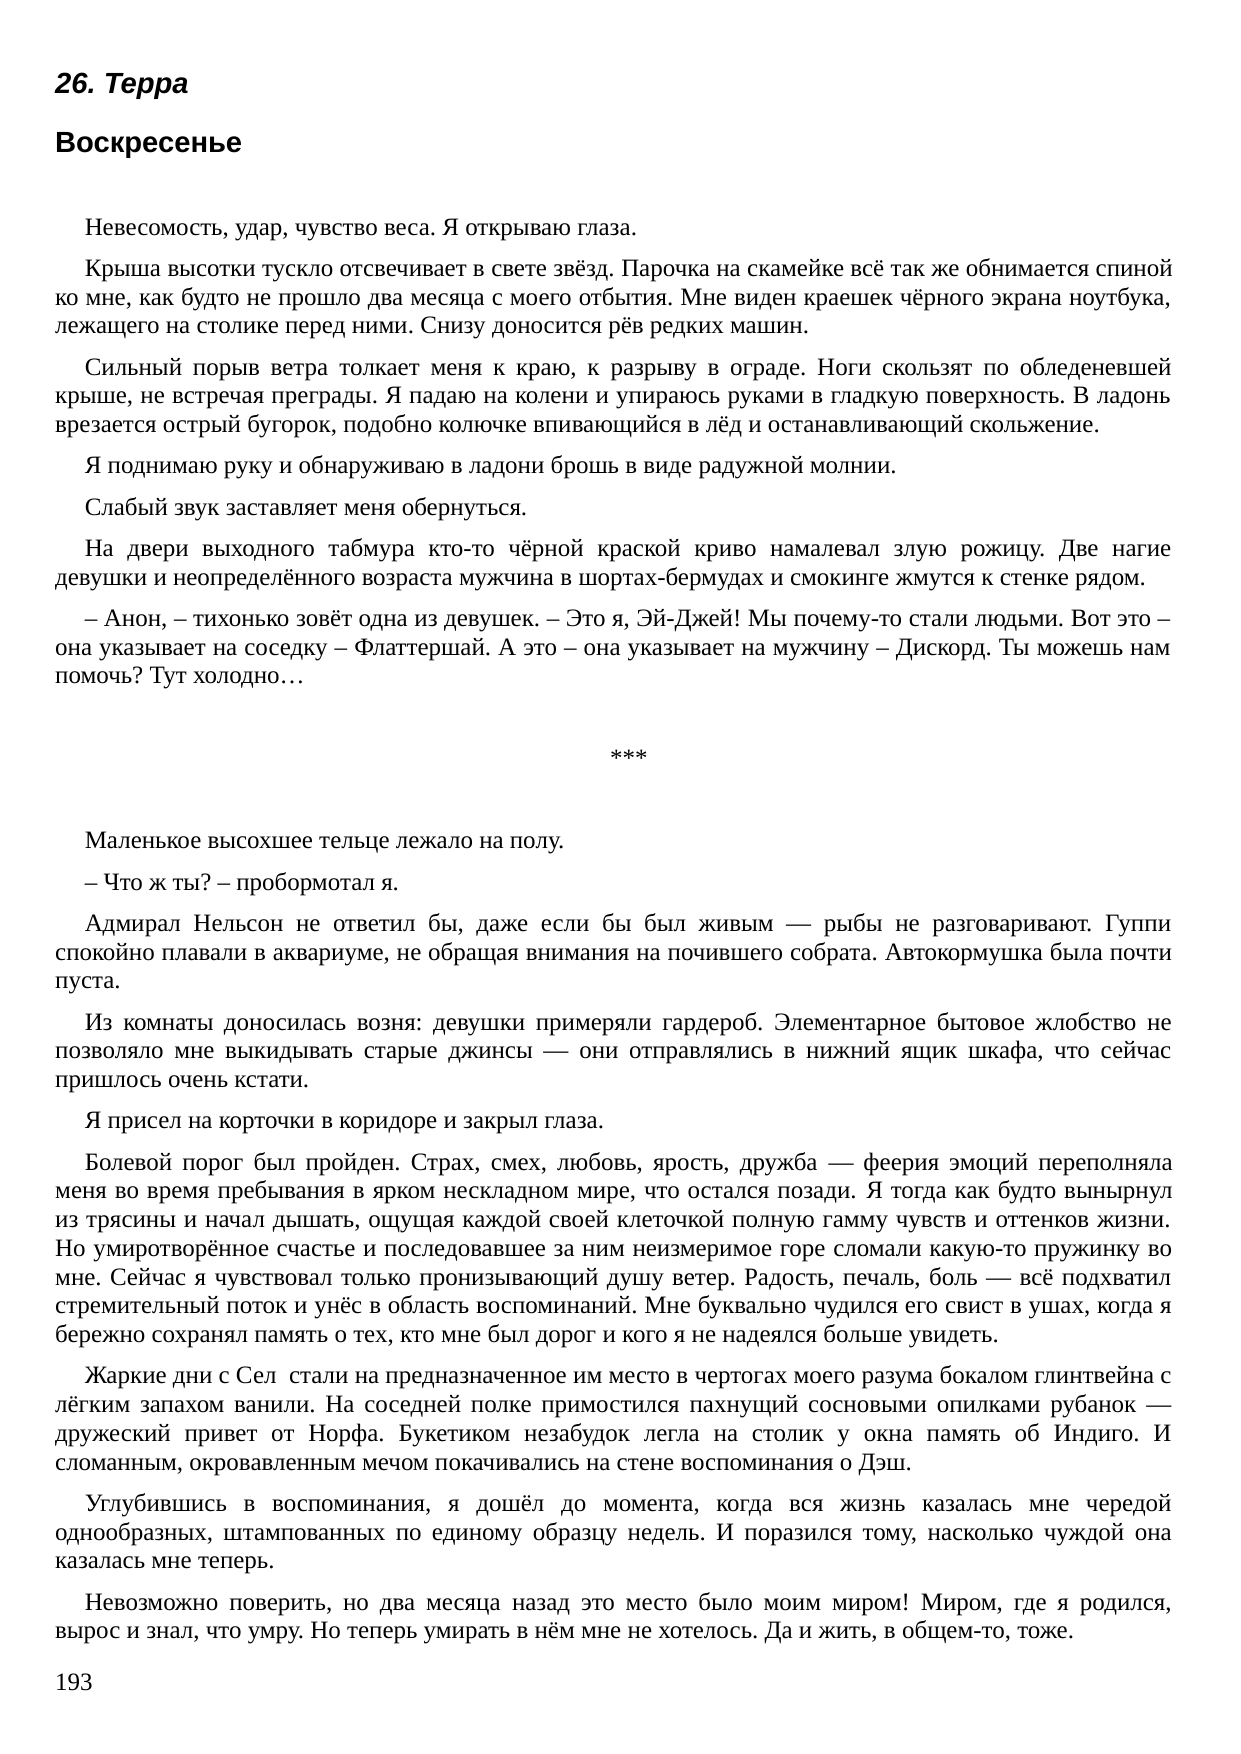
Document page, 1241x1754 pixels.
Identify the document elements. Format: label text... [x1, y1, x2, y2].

text Невозможно поверить, но два месяца назад это место было моим миром! Миром, где я родился, вырос и знал, что умру. Но теперь умирать в нём мне не хотелось. Да и жить, в общем-то, тоже. [55, 1587, 1173, 1644]
text Слабый звук заставляет меня обернуться. [55, 492, 1173, 521]
text Я присел на корточки в коридоре и закрыл глаза. [55, 1106, 1173, 1134]
text Невесомость, удар, чувство веса. Я открываю глаза. [55, 212, 1173, 241]
text *** [55, 743, 1173, 772]
text Крыша высотки тускло отсвечивает в свете звёзд. Парочка на скамейке всё так же обнимается спиной ко мне, как будто не прошло два месяца с моего отбытия. Мне виден краешек чёрного экрана ноутбука, лежащего на столике перед ними. Снизу доносится рёв редких машин. [55, 253, 1173, 339]
subtitle 26. Терра [55, 66, 1173, 99]
text Болевой порог был пройден. Страх, смех, любовь, ярость, дружба — феерия эмоций переполняла меня во время пребывания в ярком нескладном мире, что остался позади. Я тогда как будто вынырнул из трясины и начал дышать, ощущая каждой своей клеточкой полную гамму чувств и оттенков жизни. Но умиротворённое счастье и последовавшее за ним неизмеримое горе сломали какую-то пружинку во мне. Сейчас я чувствовал только пронизывающий душу ветер. Радость, печаль, боль — всё подхватил стремительный поток и унёс в область воспоминаний. Мне буквально чудился его свист в ушах, когда я бережно сохранял память о тех, кто мне был дорог и кого я не надеялся больше увидеть. [55, 1147, 1173, 1348]
subtitle Воскресенье [55, 124, 1173, 158]
text Маленькое высохшее тельце лежало на полу. [55, 826, 1173, 854]
text – Что ж ты? – пробормотал я. [55, 867, 1173, 896]
text Жаркие дни с Сел стали на предназначенное им место в чертогах моего разума бокалом глинтвейна с лёгким запахом ванили. На соседней полке примостился пахнущий сосновыми опилками рубанок — дружеский привет от Норфа. Букетиком незабудок легла на столик у окна память об Индиго. И сломанным, окровавленным мечом покачивались на стене воспоминания о Дэш. [55, 1361, 1173, 1476]
text Сильный порыв ветра толкает меня к краю, к разрыву в ограде. Ноги скользят по обледеневшей крыше, не встречая преграды. Я падаю на колени и упираюсь руками в гладкую поверхность. В ладонь врезается острый бугорок, подобно колючке впивающийся в лёд и останавливающий скольжение. [55, 352, 1173, 438]
text Адмирал Нельсон не ответил бы, даже если бы был живым — рыбы не разговаривают. Гуппи спокойно плавали в аквариуме, не обращая внимания на почившего собрата. Автокормушка была почти пуста. [55, 908, 1173, 994]
text Я поднимаю руку и обнаруживаю в ладони брошь в виде радужной молнии. [55, 451, 1173, 479]
text Из комнаты доносилась возня: девушки примеряли гардероб. Элементарное бытовое жлобство не позволяло мне выкидывать старые джинсы — они отправлялись в нижний ящик шкафа, что сейчас пришлось очень кстати. [55, 1007, 1173, 1093]
text Углубившись в воспоминания, я дошёл до момента, когда вся жизнь казалась мне чередой однообразных, штампованных по единому образцу недель. И поразился тому, насколько чуждой она казалась мне теперь. [55, 1488, 1173, 1574]
text На двери выходного табмура кто-то чёрной краской криво намалевал злую рожицу. Две нагие девушки и неопределённого возраста мужчина в шортах-бермудах и смокинге жмутся к стенке рядом. [55, 533, 1173, 591]
text – Анон, – тихонько зовёт одна из девушек. – Это я, Эй-Джей! Мы почему-то стали людьми. Вот это – она указывает на соседку – Флаттершай. А это – она указывает на мужчину – Дискорд. Ты можешь нам помочь? Тут холодно… [55, 603, 1173, 689]
